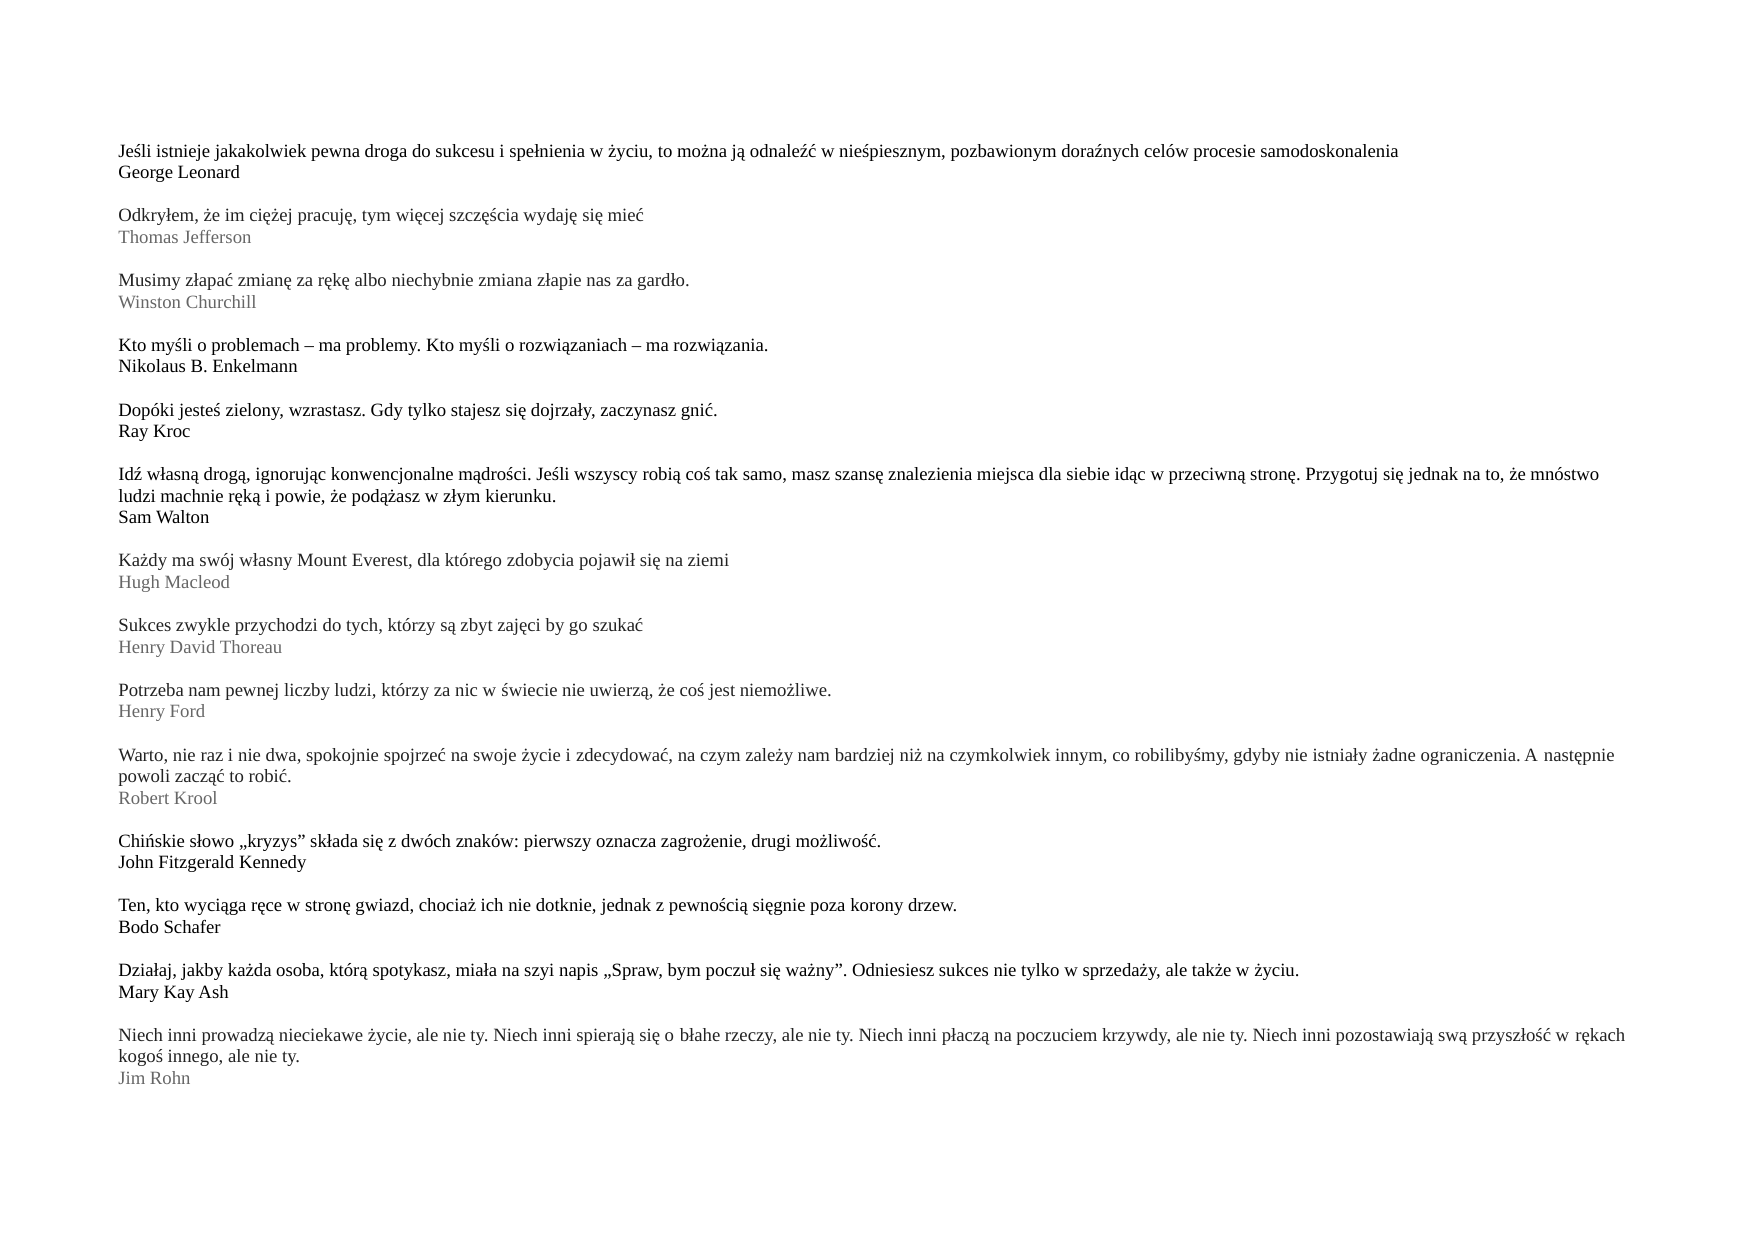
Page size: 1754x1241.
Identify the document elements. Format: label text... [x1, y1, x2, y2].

text Winston Churchill [118, 291, 1636, 312]
text Henry Ford [118, 700, 1636, 722]
text Odkryłem, że im ciężej pracuję, tym więcej szczęścia wydaję się mieć [118, 204, 1636, 226]
text George Leonard [118, 161, 1636, 183]
text Ray Kroc [118, 420, 1636, 442]
text Chińskie słowo „kryzys” składa się z dwóch znaków: pierwszy oznacza zagrożenie, drugi możliwość. [118, 830, 1636, 851]
text Mary Kay Ash [118, 981, 1636, 1002]
text Bodo Schafer [118, 916, 1636, 937]
text Robert Krool [118, 787, 1636, 808]
text John Fitzgerald Kennedy [118, 851, 1636, 873]
text Sam Walton [118, 506, 1636, 528]
text Nikolaus B. Enkelmann [118, 355, 1636, 377]
text Ten, kto wyciąga ręce w stronę gwiazd, chociaż ich nie dotknie, jednak z pewnością sięgnie poza korony drzew. [118, 894, 1636, 916]
text Kto myśli o problemach – ma problemy. Kto myśli o rozwiązaniach – ma rozwiązania. [118, 334, 1636, 355]
text Idź własną drogą, ignorując konwencjonalne mądrości. Jeśli wszyscy robią coś tak samo, masz szansę znalezienia miejsca dla siebie idąc w przeciwną stronę. Przygotuj się jednak na to, że mnóstwo ludzi machnie ręką i powie, że podążasz w złym kierunku. [118, 463, 1636, 506]
text Warto, nie raz i nie dwa, spokojnie spojrzeć na swoje życie i zdecydować, na czym zależy nam bardziej niż na czymkolwiek innym, co robilibyśmy, gdyby nie istniały żadne ograniczenia. A następnie powoli zacząć to robić. [118, 743, 1636, 787]
text Jim Rohn [118, 1067, 1636, 1088]
text Działaj, jakby każda osoba, którą spotykasz, miała na szyi napis „Spraw, bym poczuł się ważny”. Odniesiesz sukces nie tylko w sprzedaży, ale także w życiu. [118, 959, 1636, 981]
text Sukces zwykle przychodzi do tych, którzy są zbyt zajęci by go szukać [118, 614, 1636, 636]
text Henry David Thoreau [118, 636, 1636, 657]
text Niech inni prowadzą nieciekawe życie, ale nie ty. Niech inni spierają się o błahe rzeczy, ale nie ty. Niech inni płaczą na poczuciem krzywdy, ale nie ty. Niech inni pozostawiają swą przyszłość w rękach kogoś innego, ale nie ty. [118, 1024, 1636, 1067]
text Thomas Jefferson [118, 226, 1636, 247]
text Hugh Macleod [118, 571, 1636, 592]
text Dopóki jesteś zielony, wzrastasz. Gdy tylko stajesz się dojrzały, zaczynasz gnić. [118, 398, 1636, 420]
text Potrzeba nam pewnej liczby ludzi, którzy za nic w świecie nie uwierzą, że coś jest niemożliwe. [118, 679, 1636, 700]
text Jeśli istnieje jakakolwiek pewna droga do sukcesu i spełnienia w życiu, to można ją odnaleźć w nieśpiesznym, pozbawionym doraźnych celów procesie samodoskonalenia [118, 140, 1636, 161]
text Każdy ma swój własny Mount Everest, dla którego zdobycia pojawił się na ziemi [118, 549, 1636, 571]
text Musimy złapać zmianę za rękę albo niechybnie zmiana złapie nas za gardło. [118, 269, 1636, 291]
